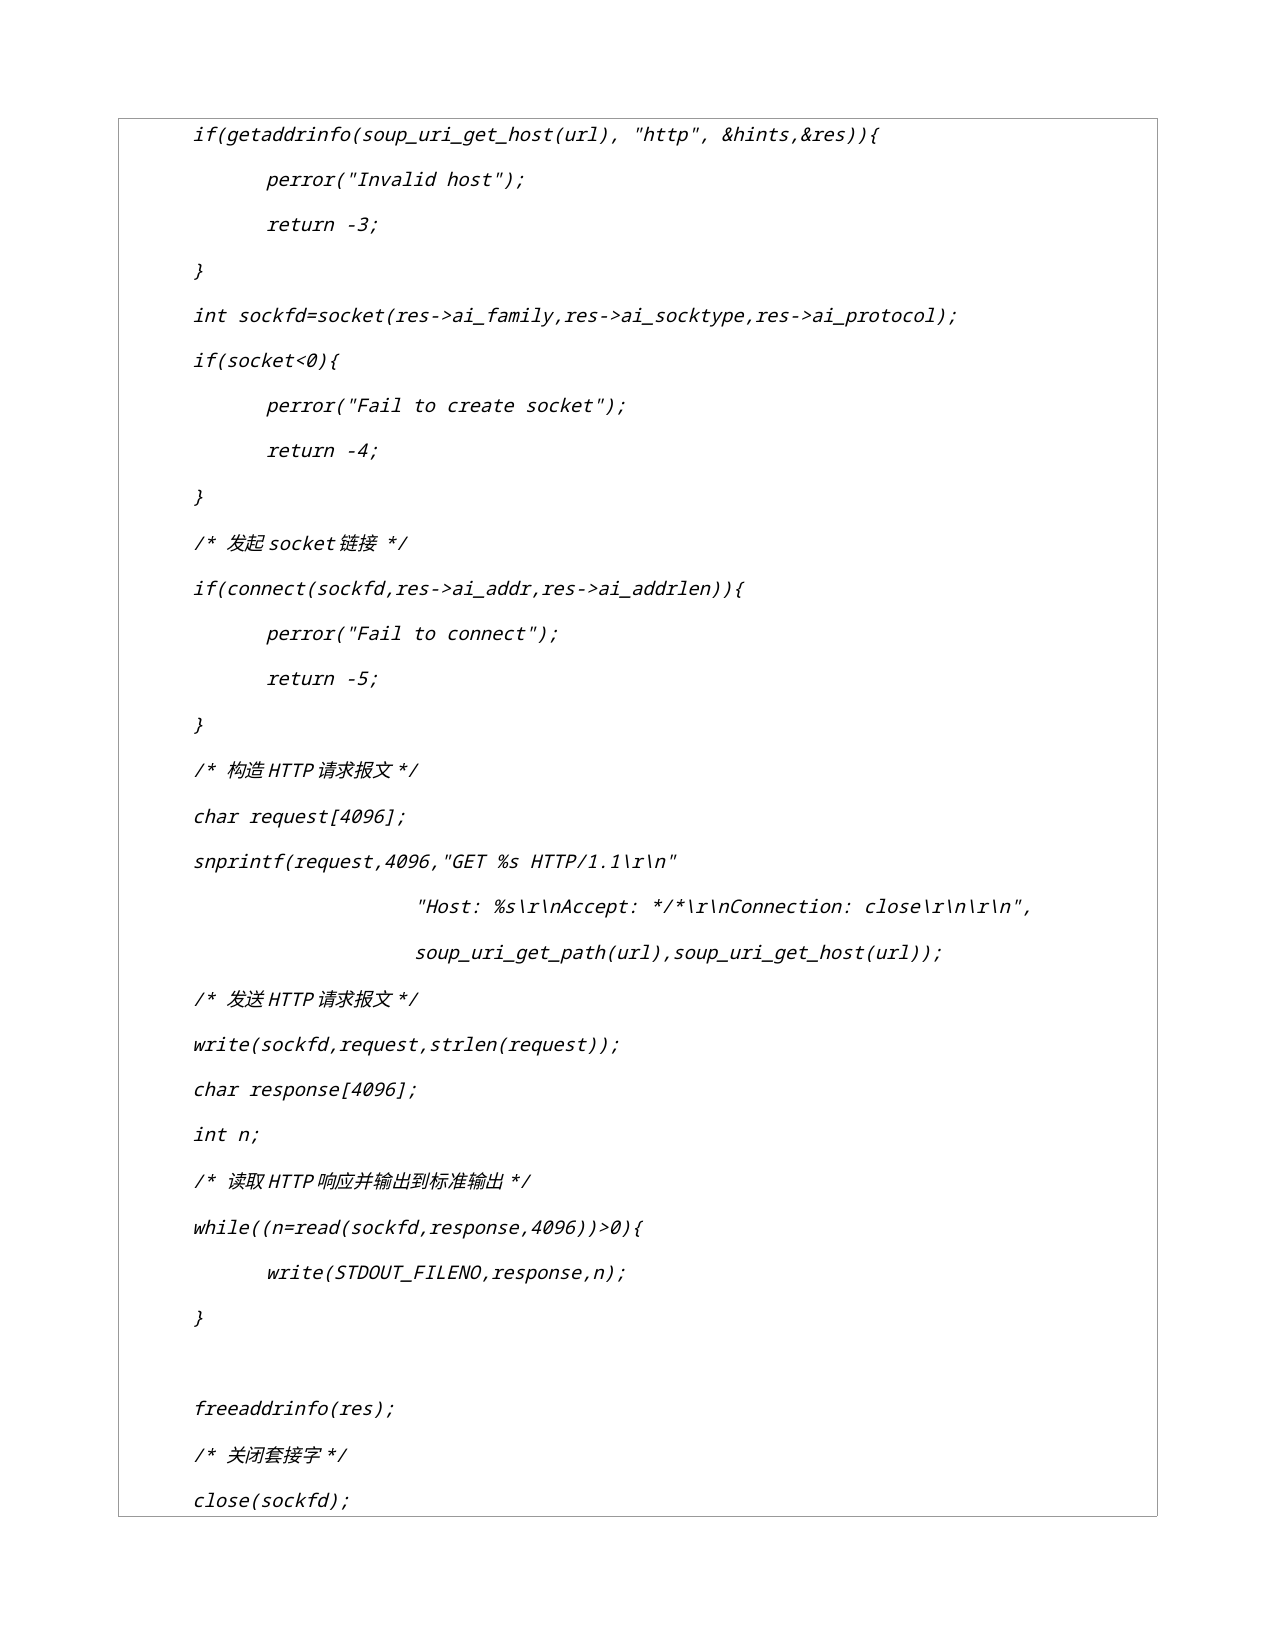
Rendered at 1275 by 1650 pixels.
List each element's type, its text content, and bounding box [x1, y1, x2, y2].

text close(sockfd); [119, 1484, 1157, 1516]
text } [119, 480, 1157, 508]
text if(socket<0){ [119, 344, 1157, 373]
text int n; [119, 1119, 1157, 1147]
text /* 发送HTTP请求报文 */ [119, 981, 1157, 1011]
text } [119, 708, 1157, 736]
text "Host: %s\r\nAccept: */*\r\nConnection: close\r\n\r\n", [119, 891, 1157, 919]
text soup_uri_get_path(url),soup_uri_get_host(url)); [119, 936, 1157, 964]
text int sockfd=socket(res->ai_family,res->ai_socktype,res->ai_protocol); [119, 299, 1157, 328]
text /* 读取HTTP响应并输出到标准输出 */ [119, 1164, 1157, 1194]
text char request[4096]; [119, 800, 1157, 829]
text return -3; [119, 208, 1157, 237]
text write(sockfd,request,strlen(request)); [119, 1028, 1157, 1057]
text char response[4096]; [119, 1073, 1157, 1102]
text } [119, 254, 1157, 282]
text snprintf(request,4096,"GET %s HTTP/1.1\r\n" [119, 845, 1157, 874]
text perror("Fail to create socket"); [119, 389, 1157, 418]
text perror("Invalid host"); [119, 163, 1157, 192]
text while((n=read(sockfd,response,4096))>0){ [119, 1211, 1157, 1240]
text return -5; [119, 663, 1157, 691]
text if(connect(sockfd,res->ai_addr,res->ai_addrlen)){ [119, 572, 1157, 601]
text } [119, 1301, 1157, 1330]
text if(getaddrinfo(soup_uri_get_host(url), "http", &hints,&res)){ [119, 119, 1157, 147]
text /* 构造HTTP请求报文 */ [119, 753, 1157, 783]
text write(STDOUT_FILENO,response,n); [119, 1256, 1157, 1285]
text perror("Fail to connect"); [119, 617, 1157, 646]
text /* 关闭套接字 */ [119, 1437, 1157, 1467]
text return -4; [119, 434, 1157, 463]
text freeaddrinfo(res); [119, 1392, 1157, 1421]
text /* 发起socket链接 */ [119, 525, 1157, 555]
